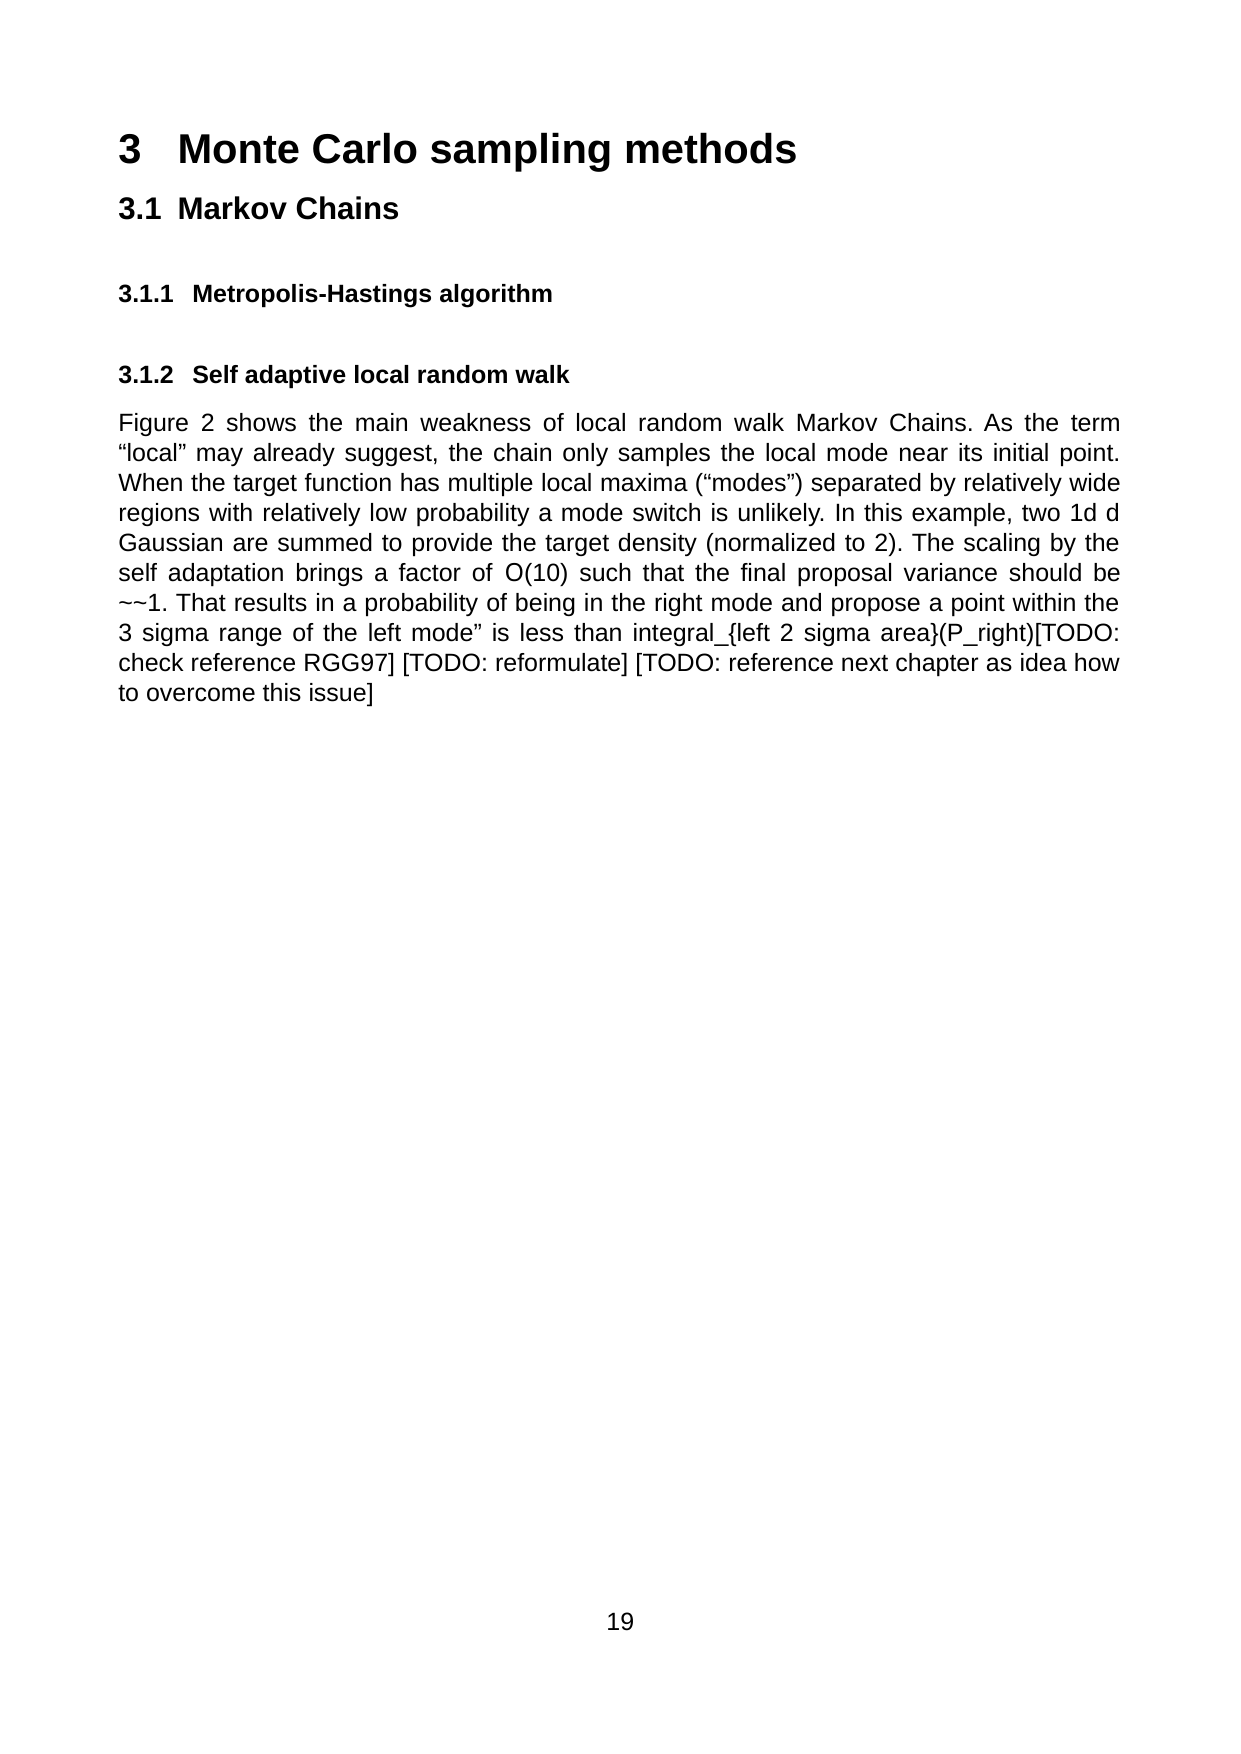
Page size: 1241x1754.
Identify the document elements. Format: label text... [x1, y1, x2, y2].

text Figure 2 shows the main weakness of local random walk Markov Chains. As the term “local” may already suggest, the chain only samples the local mode near its initial point. When the target function has multiple local maxima (“modes”) separated by relatively wide regions with relatively low probability a mode switch is unlikely. In this example, two 1d d Gaussian are summed to provide the target density (normalized to 2). The scaling by the self adaptation brings a factor of O(10) such that the final proposal variance should be ~~1. That results in a probability of being in the right mode and propose a point within the 3 sigma range of the left mode” is less than integral_{left 2 sigma area}(P_right)[TODO: check reference RGG97] [TODO: reformulate] [TODO: reference next chapter as idea how to overcome this issue] [118, 407, 1122, 707]
subtitle Self adaptive local random walk [118, 360, 1122, 389]
subtitle Monte Carlo sampling methods [118, 124, 1122, 172]
subtitle Metropolis-Hastings algorithm [118, 279, 1122, 308]
subtitle Markov Chains [118, 190, 1122, 226]
